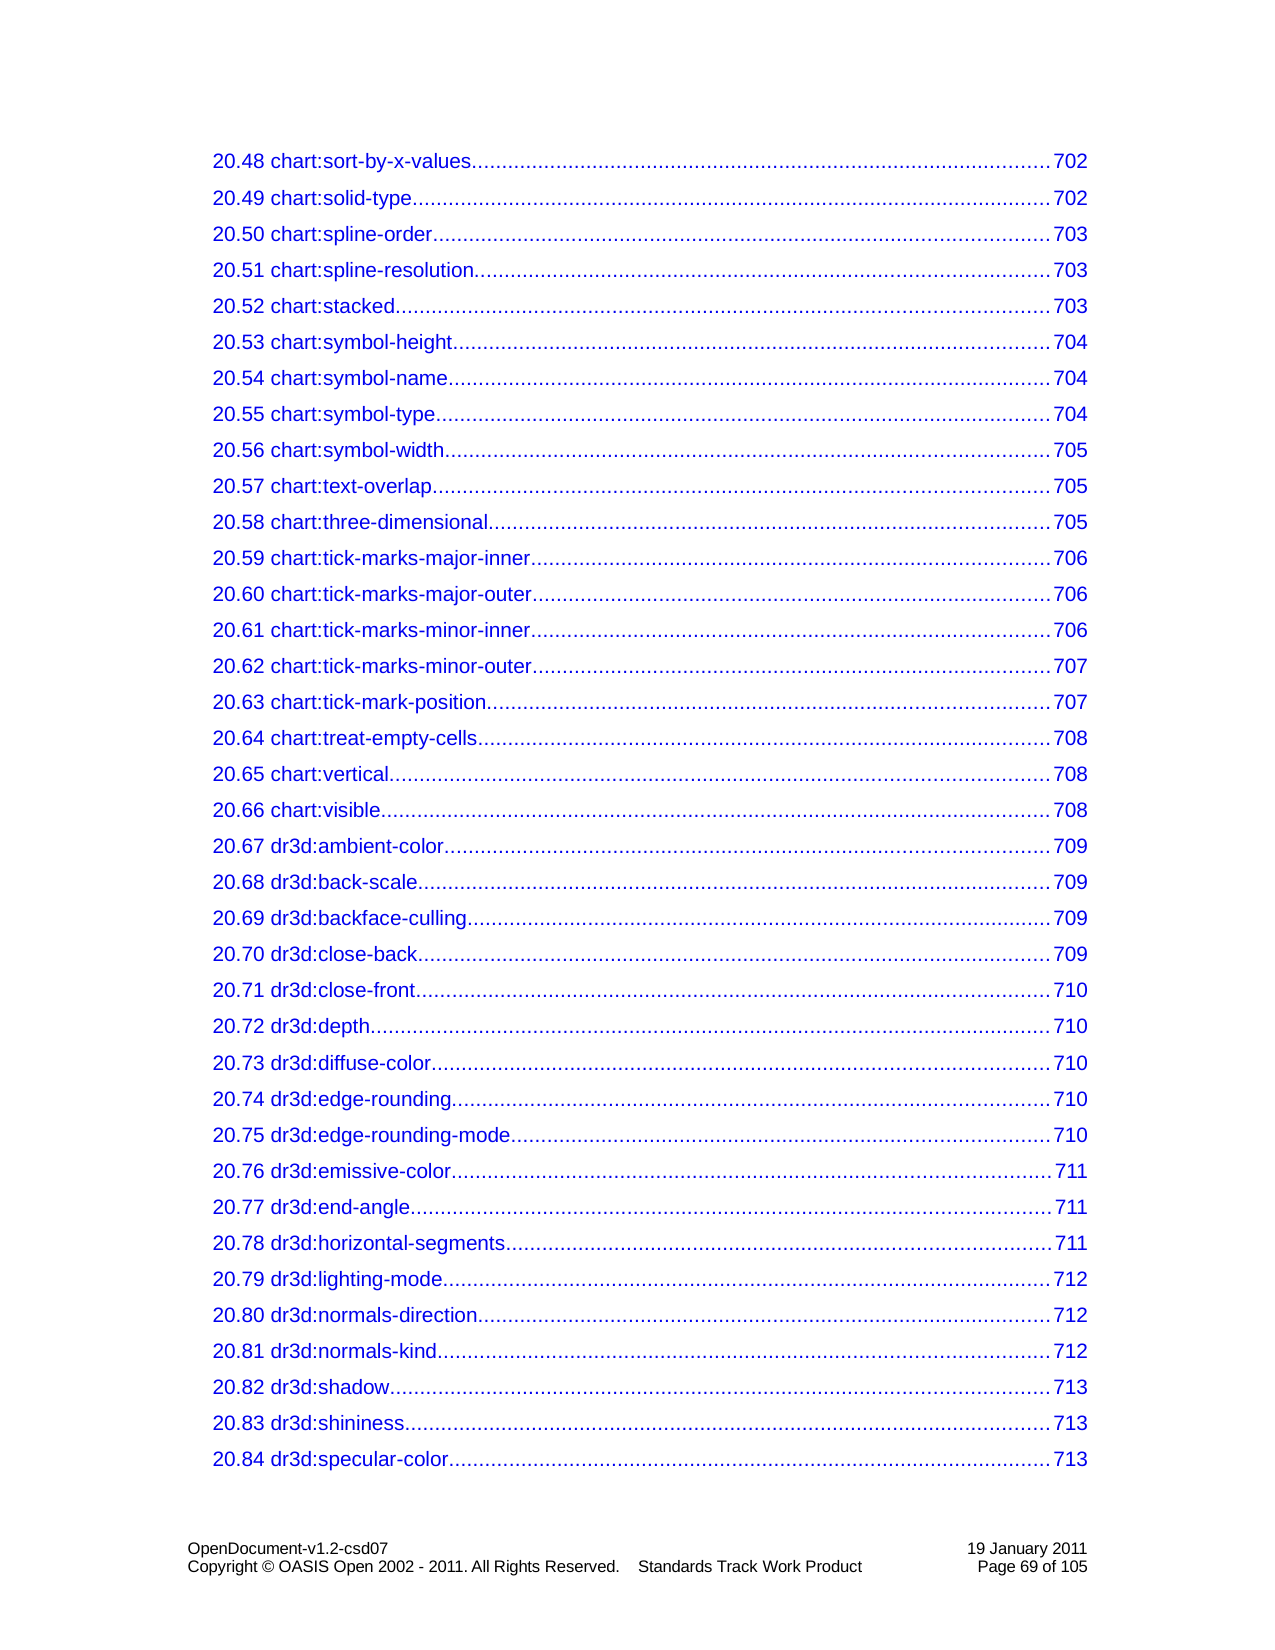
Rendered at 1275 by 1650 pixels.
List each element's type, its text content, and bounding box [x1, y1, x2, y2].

text 20.67 dr3d:ambient-color 709 [212, 835, 1088, 858]
text 20.63 chart:tick-mark-position 707 [212, 691, 1088, 714]
text 20.78 dr3d:horizontal-segments 711 [212, 1231, 1088, 1255]
text 20.49 chart:solid-type 702 [212, 186, 1088, 209]
text 20.58 chart:three-dimensional 705 [212, 510, 1088, 534]
text 20.65 chart:vertical 708 [212, 763, 1088, 786]
text 20.82 dr3d:shadow 713 [212, 1375, 1088, 1399]
text 20.71 dr3d:close-front 710 [212, 979, 1088, 1002]
text 20.48 chart:sort-by-x-values 702 [212, 150, 1088, 173]
text 20.61 chart:tick-marks-minor-inner 706 [212, 618, 1088, 642]
text 20.53 chart:symbol-height 704 [212, 330, 1088, 354]
text 20.79 dr3d:lighting-mode 712 [212, 1267, 1088, 1291]
text 20.54 chart:symbol-name 704 [212, 366, 1088, 390]
text 20.72 dr3d:depth 710 [212, 1015, 1088, 1038]
text 20.75 dr3d:edge-rounding-mode 710 [212, 1123, 1088, 1147]
text 20.60 chart:tick-marks-major-outer 706 [212, 582, 1088, 606]
text 20.68 dr3d:back-scale 709 [212, 871, 1088, 894]
text 20.59 chart:tick-marks-major-inner 706 [212, 546, 1088, 570]
text 20.52 chart:stacked 703 [212, 294, 1088, 318]
text 20.57 chart:text-overlap 705 [212, 474, 1088, 498]
text 20.64 chart:treat-empty-cells 708 [212, 727, 1088, 750]
text 20.51 chart:spline-resolution 703 [212, 258, 1088, 282]
text 20.62 chart:tick-marks-minor-outer 707 [212, 654, 1088, 678]
text 20.56 chart:symbol-width 705 [212, 438, 1088, 462]
text 20.50 chart:spline-order 703 [212, 222, 1088, 246]
text 20.77 dr3d:end-angle 711 [212, 1195, 1088, 1219]
text 20.81 dr3d:normals-kind 712 [212, 1339, 1088, 1363]
text 20.80 dr3d:normals-direction 712 [212, 1303, 1088, 1327]
text 20.55 chart:symbol-type 704 [212, 402, 1088, 426]
text 20.66 chart:visible 708 [212, 799, 1088, 822]
text 20.70 dr3d:close-back 709 [212, 943, 1088, 966]
text 20.73 dr3d:diffuse-color 710 [212, 1051, 1088, 1074]
text 20.76 dr3d:emissive-color 711 [212, 1159, 1088, 1183]
text 20.69 dr3d:backface-culling 709 [212, 907, 1088, 930]
text 20.74 dr3d:edge-rounding 710 [212, 1087, 1088, 1111]
text 20.83 dr3d:shininess 713 [212, 1411, 1088, 1435]
text 20.84 dr3d:specular-color 713 [212, 1447, 1088, 1471]
